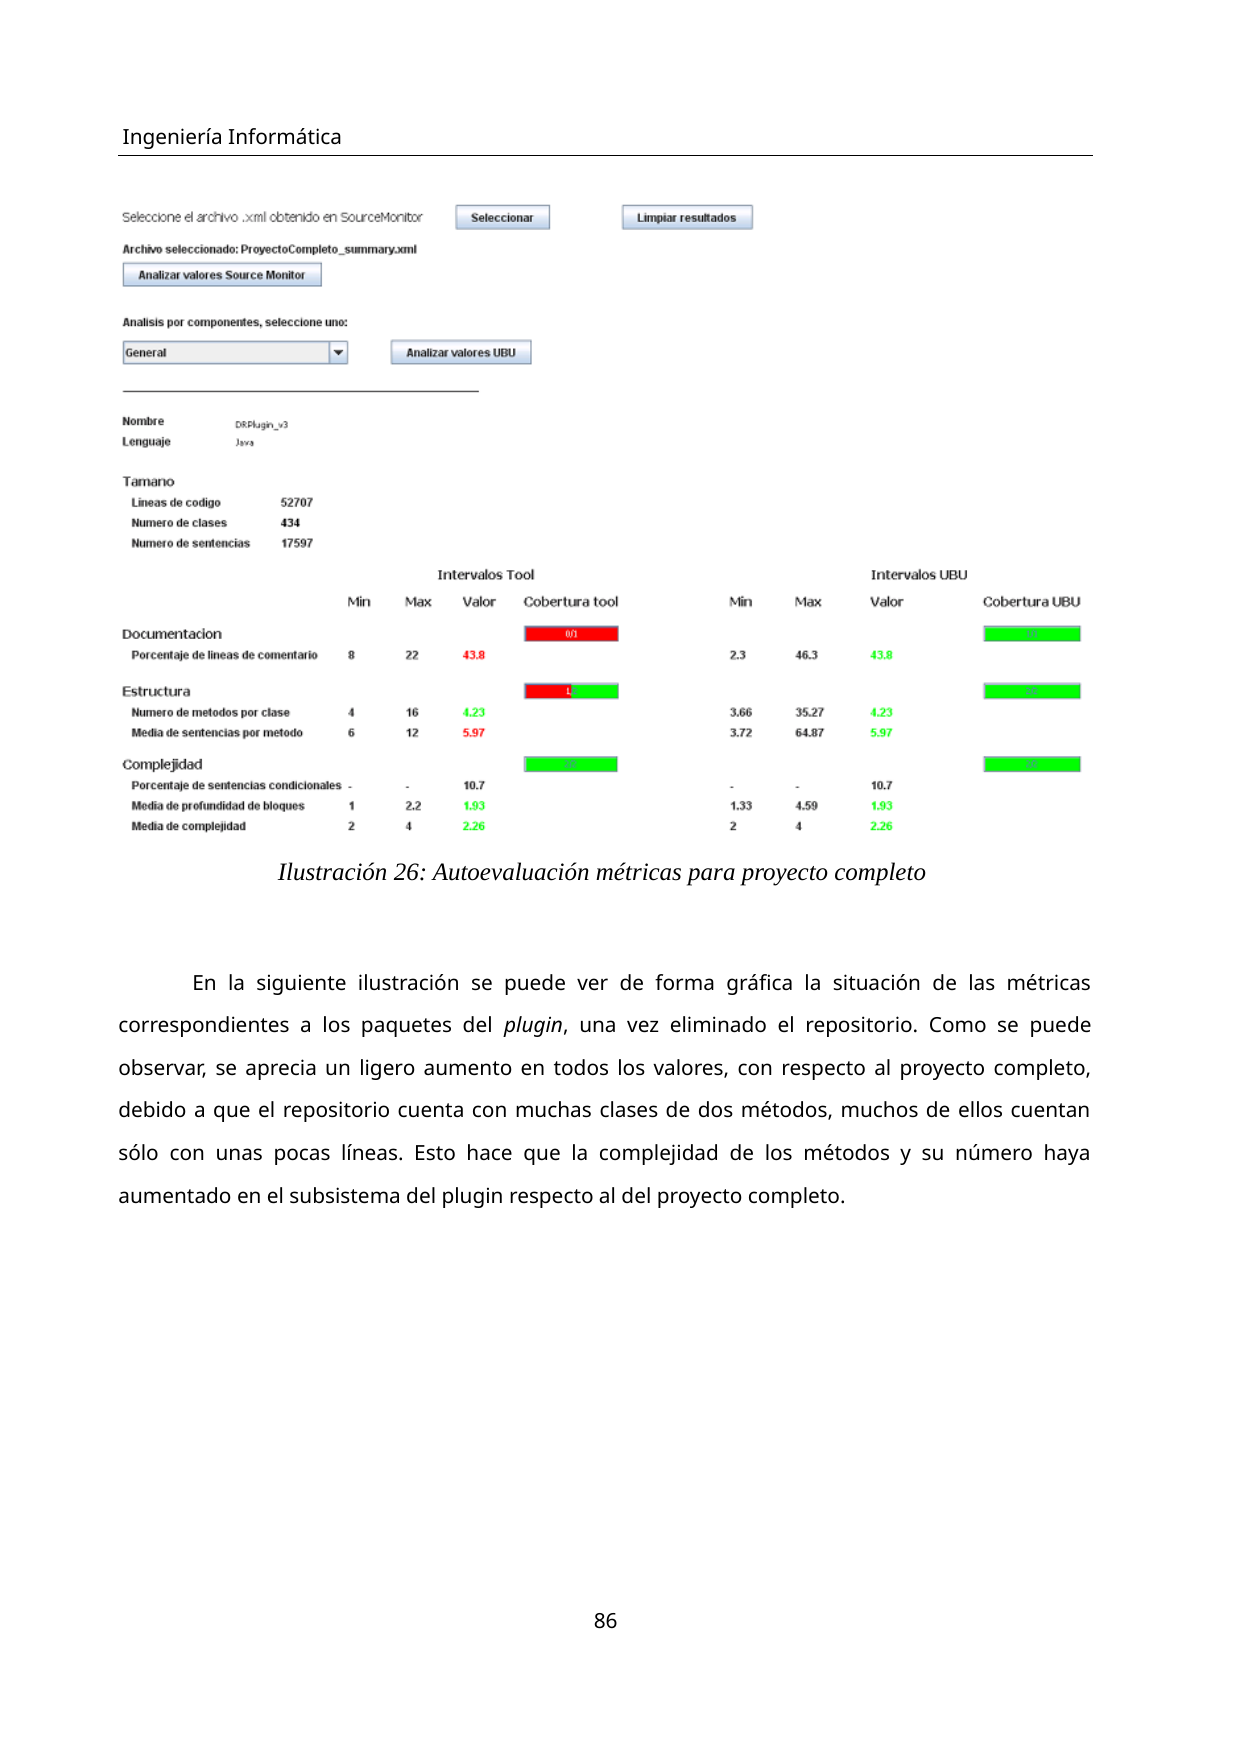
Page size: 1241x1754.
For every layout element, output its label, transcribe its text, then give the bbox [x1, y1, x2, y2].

picture [116, 197, 1091, 858]
text En la siguiente ilustración se puede ver de forma gráfica la situación de las métricas correspondientes a los paquetes del plugin, una vez eliminado el repositorio. Como se puede observar, se aprecia un ligero aumento en todos los valores, con respecto al proyecto completo, debido a que el repositorio cuenta con muchas clases de dos métodos, muchos de ellos cuentan sólo con unas pocas líneas. Esto hace que la complejidad de los métodos y su número haya aumentado en el subsistema del plugin respecto al del proyecto completo. [118, 968, 1093, 1209]
text Ilustración 26: Autoevaluación métricas para proyecto completo [116, 858, 1090, 886]
